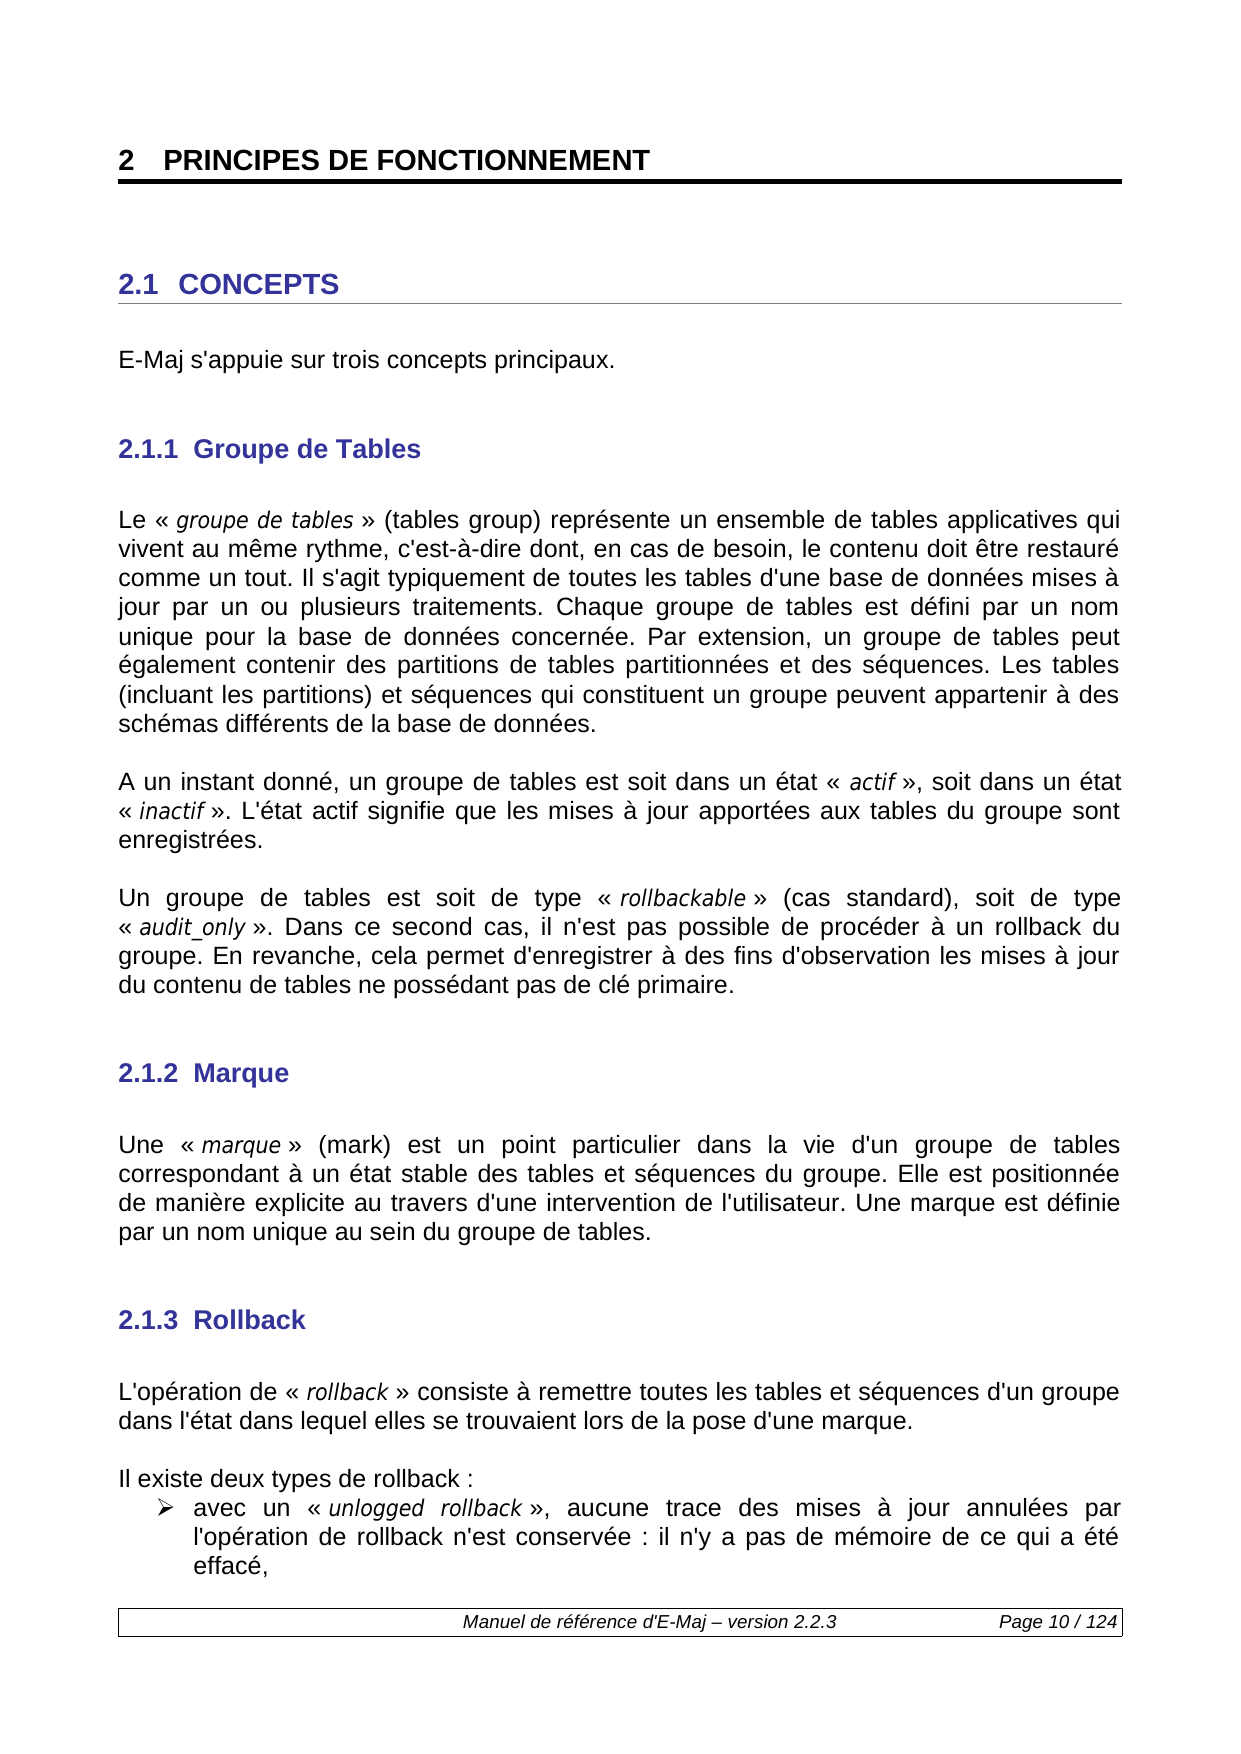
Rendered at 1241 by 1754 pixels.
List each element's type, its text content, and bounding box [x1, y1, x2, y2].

list avec un « unlogged rollback », aucune trace des mises à jour annulées par l'opération de rollback n'est conservée : il n'y a pas de mémoire de ce qui a été effacé, [156, 1493, 1122, 1580]
subtitle Concepts [118, 267, 1122, 303]
text E-Maj s'appuie sur trois concepts principaux. [118, 345, 1122, 374]
text A un instant donné, un groupe de tables est soit dans un état « actif », soit dans un état « inactif ». L'état actif signifie que les mises à jour apportées aux tables du groupe sont enregistrées. [118, 767, 1122, 854]
text Un groupe de tables est soit de type « rollbackable » (cas standard), soit de type « audit_only ». Dans ce second cas, il n'est pas possible de procéder à un rollback du groupe. En revanche, cela permet d'enregistrer à des fins d'observation les mises à jour du contenu de tables ne possédant pas de clé primaire. [118, 883, 1122, 999]
text Le « groupe de tables » (tables group) représente un ensemble de tables applicatives qui vivent au même rythme, c'est-à-dire dont, en cas de besoin, le contenu doit être restauré comme un tout. Il s'agit typiquement de toutes les tables d'une base de données mises à jour par un ou plusieurs traitements. Chaque groupe de tables est défini par un nom unique pour la base de données concernée. Par extension, un groupe de tables peut également contenir des partitions de tables partitionnées et des séquences. Les tables (incluant les partitions) et séquences qui constituent un groupe peuvent appartenir à des schémas différents de la base de données. [118, 505, 1122, 738]
subtitle Marque [118, 1057, 1122, 1088]
subtitle Principes de fonctionnement [118, 143, 1122, 179]
text Il existe deux types de rollback : [118, 1464, 1122, 1493]
text Une « marque » (mark) est un point particulier dans la vie d'un groupe de tables correspondant à un état stable des tables et séquences du groupe. Elle est positionnée de manière explicite au travers d'une intervention de l'utilisateur. Une marque est définie par un nom unique au sein du groupe de tables. [118, 1130, 1122, 1246]
subtitle Rollback [118, 1304, 1122, 1335]
subtitle Groupe de Tables [118, 432, 1122, 463]
text L'opération de « rollback » consiste à remettre toutes les tables et séquences d'un groupe dans l'état dans lequel elles se trouvaient lors de la pose d'une marque. [118, 1377, 1122, 1435]
